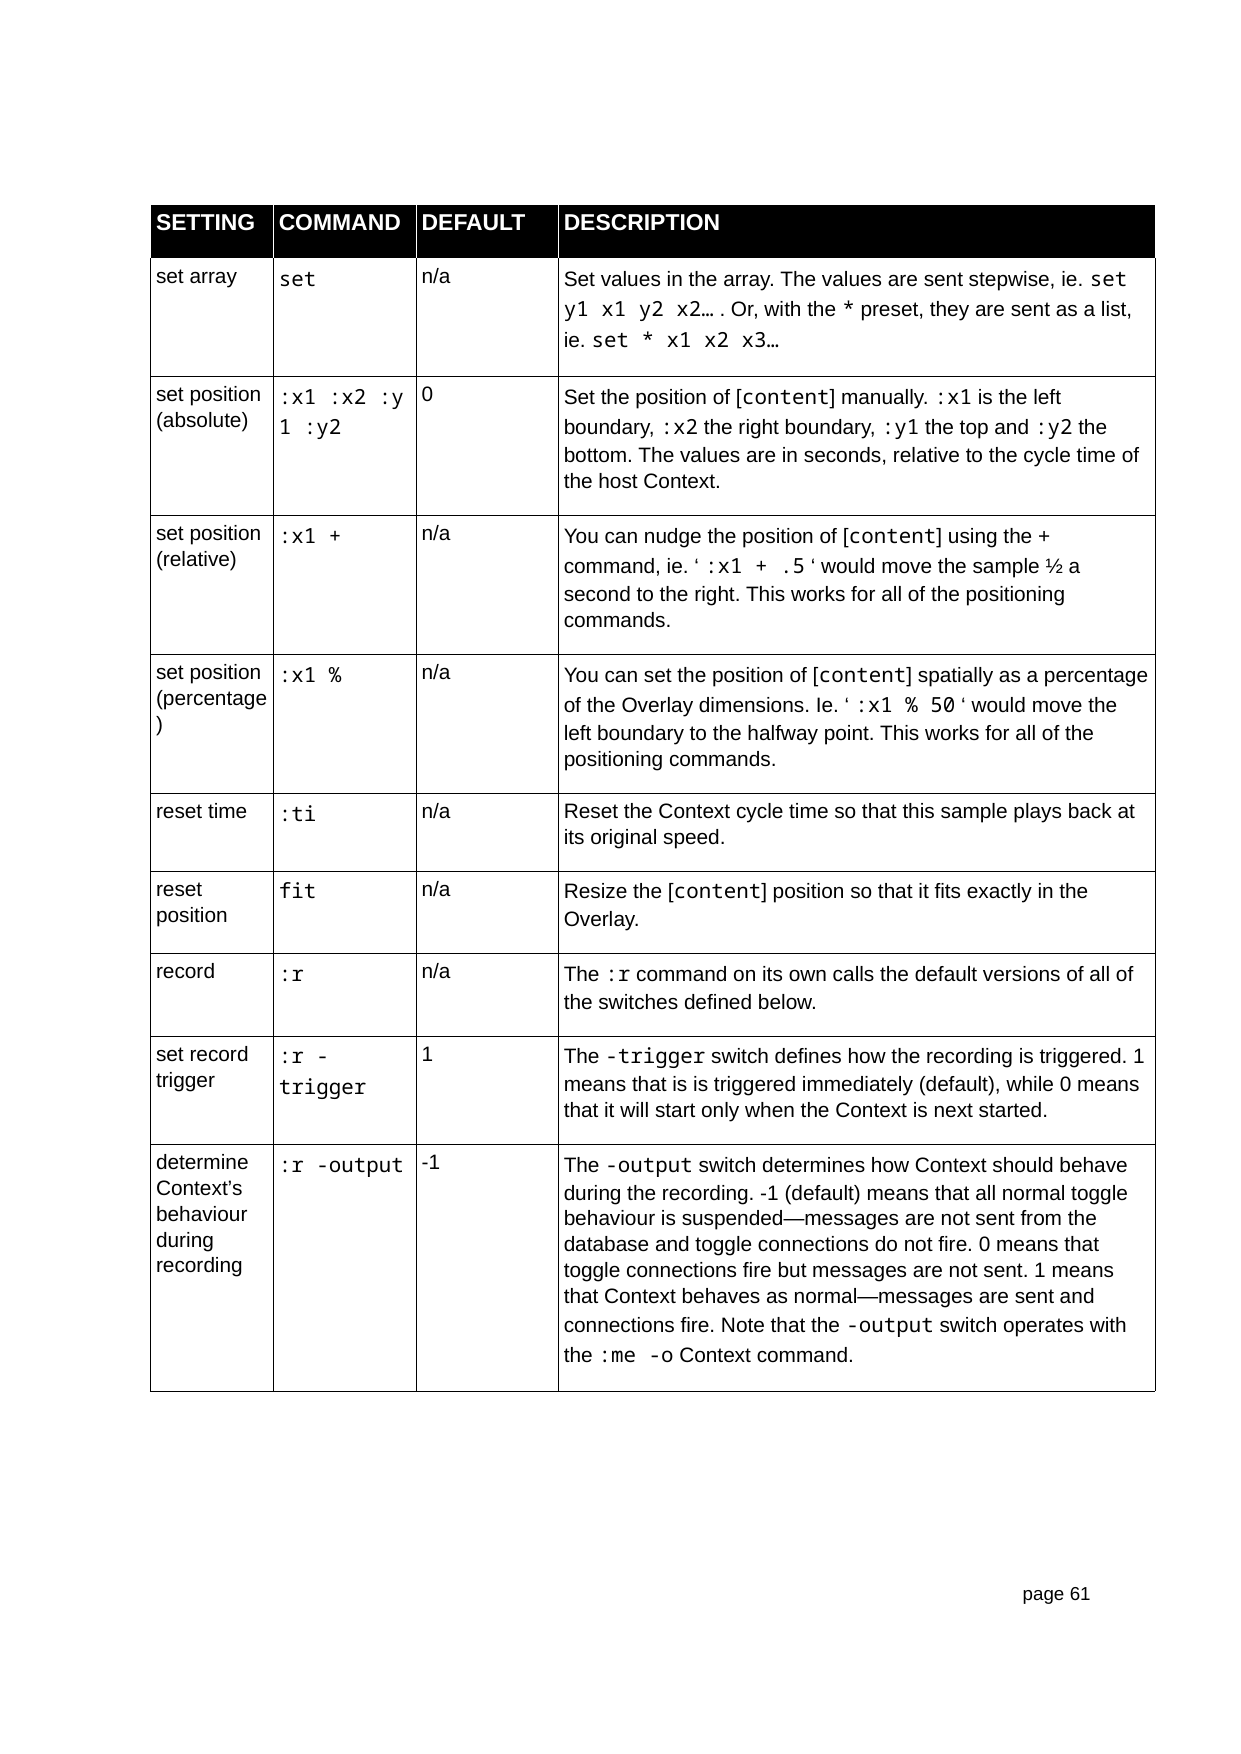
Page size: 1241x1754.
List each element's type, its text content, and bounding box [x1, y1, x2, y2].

table_cell n/a [417, 954, 558, 1036]
table_cell determine Context’s behaviour during recording [151, 1145, 273, 1391]
table_cell fit [274, 872, 416, 953]
table_cell n/a [417, 794, 558, 871]
table_header COMMAND [274, 205, 416, 258]
table_cell Set values in the array. The values are sent stepwise, ie. set y1 x1 y2 x2… . Or, with the * preset, they are sent as a list, ie. set * x1 x2 x3… [559, 259, 1155, 376]
table_cell Set the position of [content] manually. :x1 is the left boundary, :x2 the right boundary, :y1 the top and :y2 the bottom. The values are in seconds, relative to the cycle time of the host Context. [559, 377, 1155, 515]
table_cell reset position [151, 872, 273, 953]
table_header SETTING [151, 205, 273, 258]
table_cell :r -output [274, 1145, 416, 1391]
table_cell set position (relative) [151, 516, 273, 654]
table_cell n/a [417, 516, 558, 654]
table_cell set [274, 259, 416, 376]
table_cell n/a [417, 259, 558, 376]
table_cell reset time [151, 794, 273, 871]
table_cell The -output switch determines how Context should behave during the recording. -1 (default) means that all normal toggle behaviour is suspended—messages are not sent from the database and toggle connections do not fire. 0 means that toggle connections fire but messages are not sent. 1 means that Context behaves as normal—messages are sent and connections fire. Note that the -output switch operates with the :me -o Context command. [559, 1145, 1155, 1391]
table_cell Reset the Context cycle time so that this sample plays back at its original speed. [559, 794, 1155, 871]
table_header DEFAULT [417, 205, 558, 258]
table_cell The :r command on its own calls the default versions of all of the switches defined below. [559, 954, 1155, 1036]
table_cell set position (absolute) [151, 377, 273, 515]
table_cell Resize the [content] position so that it fits exactly in the Overlay. [559, 872, 1155, 953]
table_cell record [151, 954, 273, 1036]
table_cell :r -trigger [274, 1037, 416, 1144]
table_cell :x1 + [274, 516, 416, 654]
table_cell :x1 :x2 :y1 :y2 [274, 377, 416, 515]
table_cell -1 [417, 1145, 558, 1391]
table_cell n/a [417, 872, 558, 953]
table_cell :r [274, 954, 416, 1036]
table_cell set position (percentage) [151, 655, 273, 793]
table_cell You can nudge the position of [content] using the + command, ie. ‘ :x1 + .5 ‘ would move the sample ½ a second to the right. This works for all of the positioning commands. [559, 516, 1155, 654]
table_cell :ti [274, 794, 416, 871]
table_cell The -trigger switch defines how the recording is triggered. 1 means that is is triggered immediately (default), while 0 means that it will start only when the Context is next started. [559, 1037, 1155, 1144]
table_cell set record trigger [151, 1037, 273, 1144]
table_cell set array [151, 259, 273, 376]
table_cell 1 [417, 1037, 558, 1144]
table_header DESCRIPTION [559, 205, 1155, 258]
table_cell :x1 % [274, 655, 416, 793]
table_cell You can set the position of [content] spatially as a percentage of the Overlay dimensions. Ie. ‘ :x1 % 50 ‘ would move the left boundary to the halfway point. This works for all of the positioning commands. [559, 655, 1155, 793]
table_cell 0 [417, 377, 558, 515]
table_cell n/a [417, 655, 558, 793]
